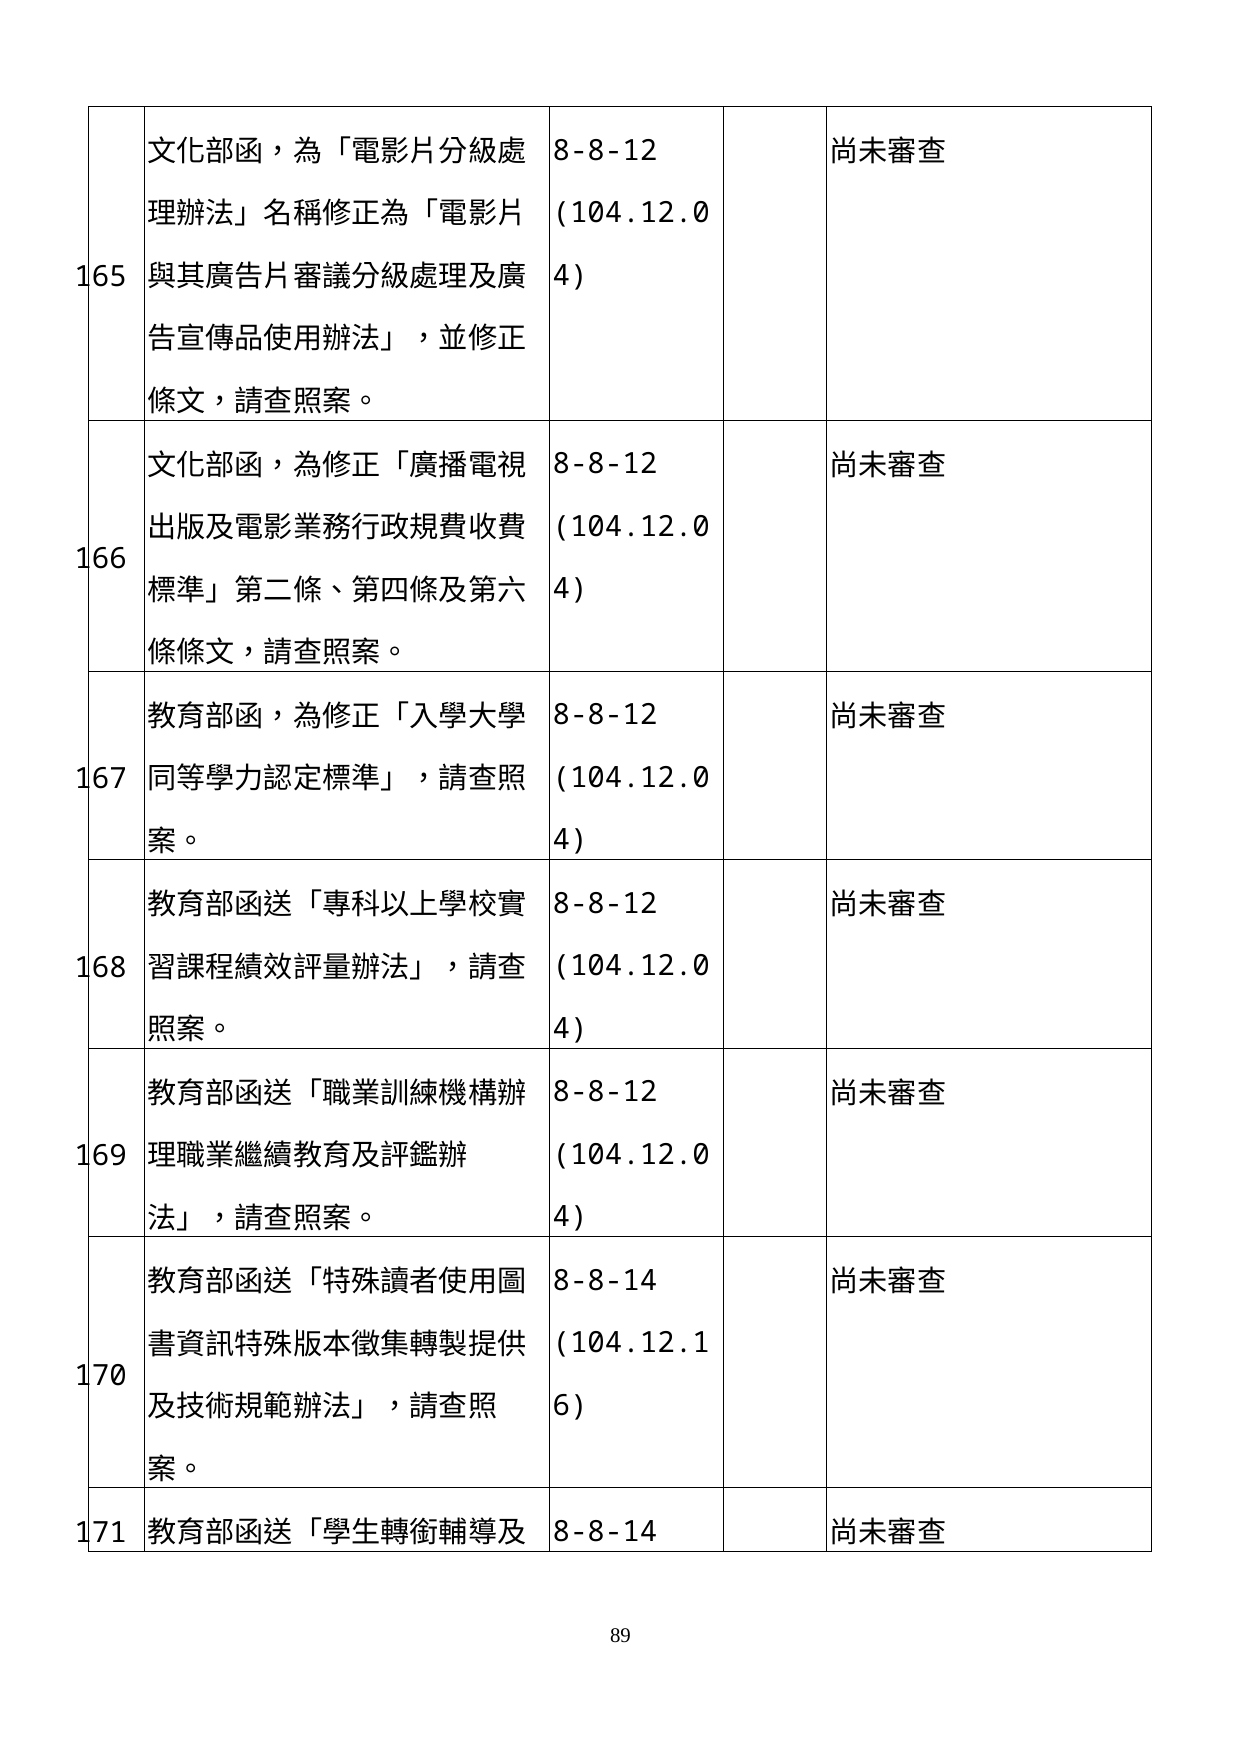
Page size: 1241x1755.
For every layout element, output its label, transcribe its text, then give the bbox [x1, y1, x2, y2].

table_cell [724, 1237, 826, 1487]
table_cell 尚未審查 [827, 672, 1151, 859]
table_cell 8-8-12 (104.12.04) [550, 672, 723, 859]
table_cell 尚未審查 [827, 860, 1151, 1048]
table_cell [724, 421, 826, 671]
table_cell 教育部函送「特殊讀者使用圖書資訊特殊版本徵集轉製提供及技術規範辦法」，請查照案。 [145, 1237, 549, 1487]
table_cell [724, 1049, 826, 1236]
table_cell 8-8-12 (104.12.04) [550, 1049, 723, 1236]
table_cell 教育部函送「學生轉銜輔導及 [145, 1488, 549, 1551]
table_cell 8-8-14 (104.12.16) [550, 1237, 723, 1487]
table_cell [724, 107, 826, 419]
table_cell [89, 1488, 144, 1551]
table_cell 尚未審查 [827, 421, 1151, 671]
table_cell 尚未審查 [827, 1237, 1151, 1487]
table_cell [724, 1488, 826, 1551]
table_cell [89, 860, 144, 1048]
table_cell [89, 1237, 144, 1487]
table_cell 8-8-12 (104.12.04) [550, 421, 723, 671]
table_cell [724, 672, 826, 859]
table_cell 尚未審查 [827, 1488, 1151, 1551]
table_cell 教育部函送「專科以上學校實習課程績效評量辦法」，請查照案。 [145, 860, 549, 1048]
table_cell 文化部函，為「電影片分級處理辦法」名稱修正為「電影片與其廣告片審議分級處理及廣告宣傳品使用辦法」，並修正條文，請查照案。 [145, 107, 549, 419]
table_cell 尚未審查 [827, 1049, 1151, 1236]
table_cell 文化部函，為修正「廣播電視出版及電影業務行政規費收費標準」第二條、第四條及第六條條文，請查照案。 [145, 421, 549, 671]
table_cell 8-8-12 (104.12.04) [550, 860, 723, 1048]
table_cell [89, 421, 144, 671]
table_cell 教育部函，為修正「入學大學同等學力認定標準」，請查照案。 [145, 672, 549, 859]
table_cell [724, 860, 826, 1048]
table_cell [89, 107, 144, 419]
table_cell 8-8-14 [550, 1488, 723, 1551]
table_cell [89, 1049, 144, 1236]
table_cell 教育部函送「職業訓練機構辦理職業繼續教育及評鑑辦法」，請查照案。 [145, 1049, 549, 1236]
table_cell [89, 672, 144, 859]
table_cell 尚未審查 [827, 107, 1151, 419]
table_cell 8-8-12 (104.12.04) [550, 107, 723, 419]
